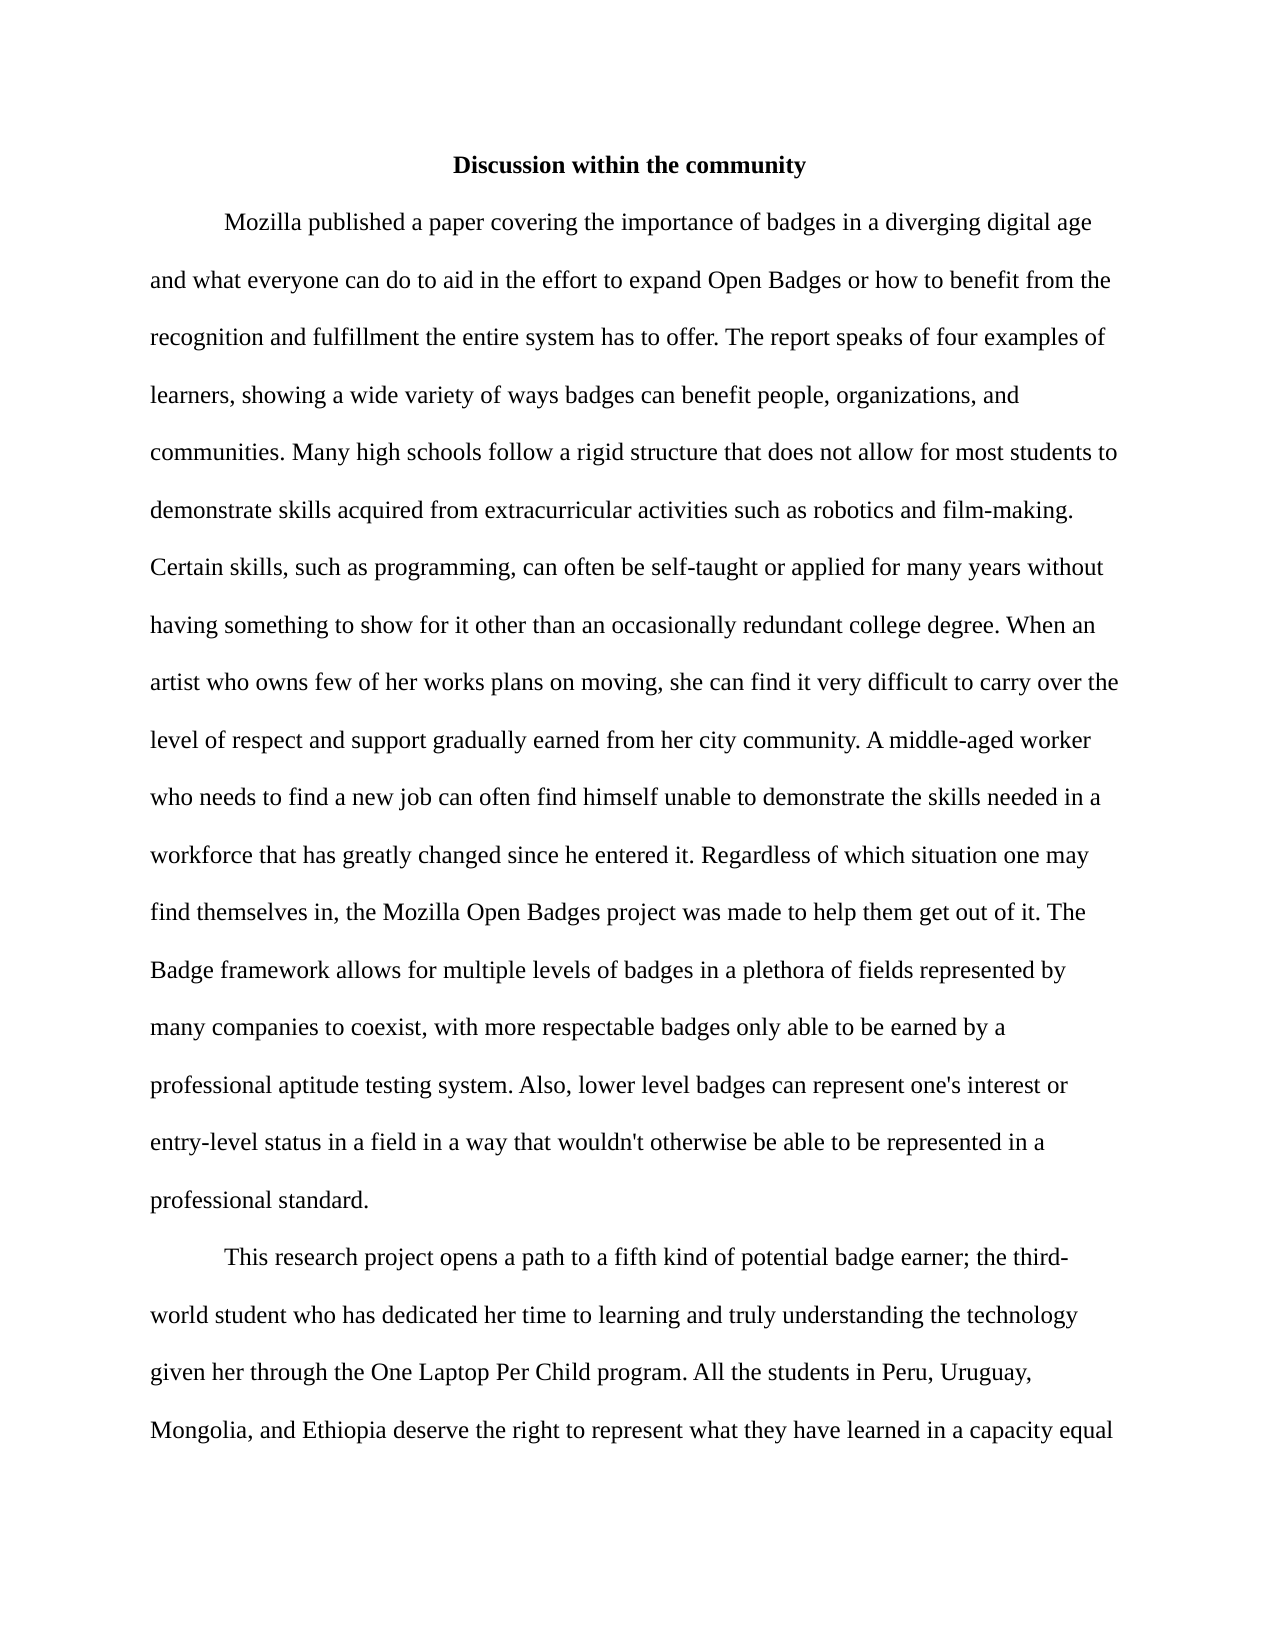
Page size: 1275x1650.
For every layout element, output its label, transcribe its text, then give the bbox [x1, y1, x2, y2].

text Discussion within the community [150, 150, 1125, 179]
text Mozilla published a paper covering the importance of badges in a diverging digital age and what everyone can do to aid in the effort to expand Open Badges or how to benefit from the recognition and fulfillment the entire system has to offer. The report speaks of four examples of learners, showing a wide variety of ways badges can benefit people, organizations, and communities. Many high schools follow a rigid structure that does not allow for most students to demonstrate skills acquired from extracurricular activities such as robotics and film-making. Certain skills, such as programming, can often be self-taught or applied for many years without having something to show for it other than an occasionally redundant college degree. When an artist who owns few of her works plans on moving, she can find it very difficult to carry over the level of respect and support gradually earned from her city community. A middle-aged worker who needs to find a new job can often find himself unable to demonstrate the skills needed in a workforce that has greatly changed since he entered it. Regardless of which situation one may find themselves in, the Mozilla Open Badges project was made to help them get out of it. The Badge framework allows for multiple levels of badges in a plethora of fields represented by many companies to coexist, with more respectable badges only able to be earned by a professional aptitude testing system. Also, lower level badges can represent one's interest or entry-level status in a field in a way that wouldn't otherwise be able to be represented in a professional standard. [150, 207, 1125, 1214]
text This research project opens a path to a fifth kind of potential badge earner; the third-world student who has dedicated her time to learning and truly understanding the technology given her through the One Laptop Per Child program. All the students in Peru, Uruguay, Mongolia, and Ethiopia deserve the right to represent what they have learned in a capacity equal [150, 1242, 1125, 1444]
